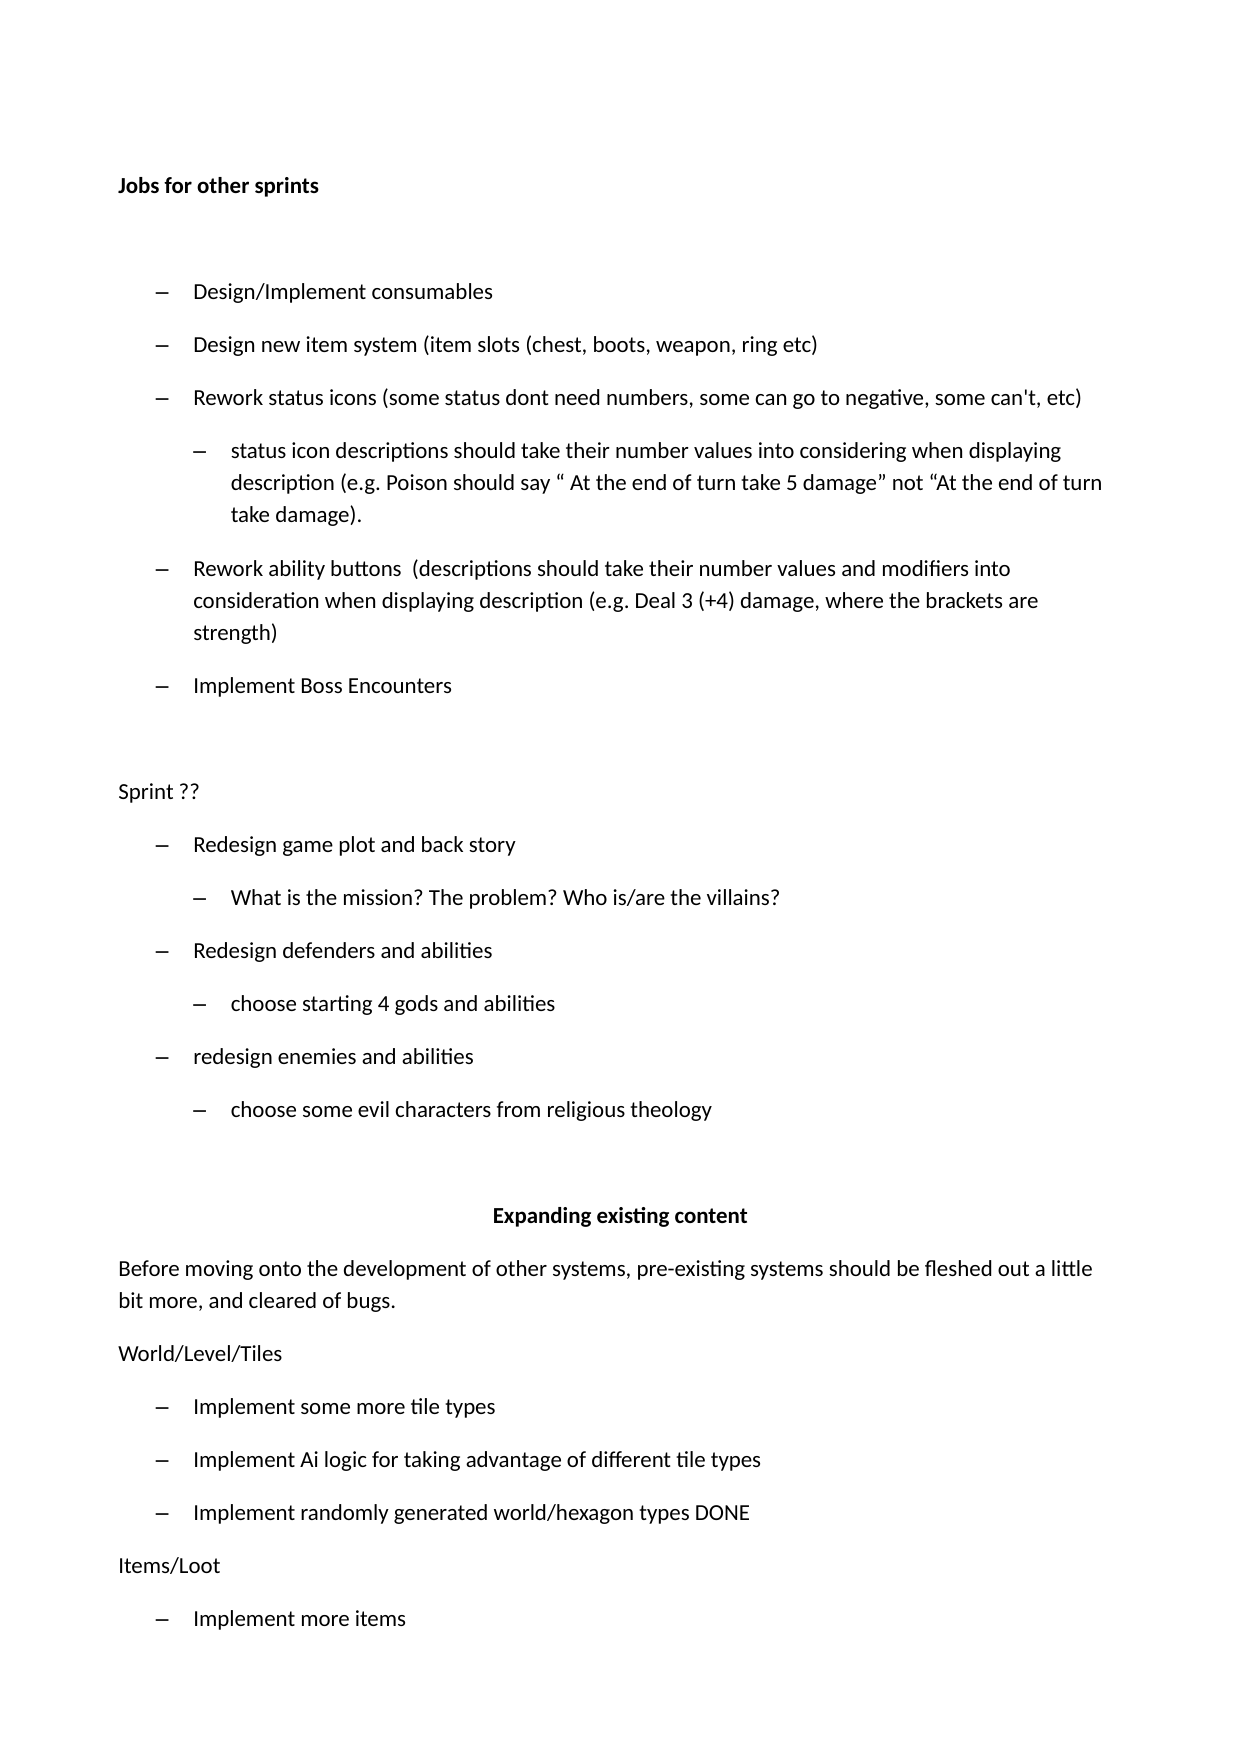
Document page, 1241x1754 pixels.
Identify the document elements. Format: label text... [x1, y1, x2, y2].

text Jobs for other sprints [118, 171, 1122, 199]
list Rework status icons (some status dont need numbers, some can go to negative, some can't, etc) [156, 383, 1122, 411]
list Design/Implement consumables [156, 277, 1122, 305]
text Before moving onto the development of other systems, pre-existing systems should be fleshed out a little bit more, and cleared of bugs. [118, 1254, 1122, 1314]
text World/Level/Tiles [118, 1339, 1122, 1367]
list Implement some more tile types [156, 1392, 1122, 1421]
list Implement Ai logic for taking advantage of different tile types [156, 1446, 1122, 1473]
list Implement Boss Encounters [156, 671, 1122, 699]
list choose starting 4 gods and abilities [193, 989, 1122, 1017]
text Items/Loot [118, 1552, 1122, 1579]
list Implement more items [156, 1604, 1122, 1633]
list choose some evil characters from religious theology [193, 1095, 1122, 1123]
list Redesign game plot and back story [156, 830, 1122, 858]
text Sprint ?? [118, 777, 1122, 805]
list redesign enemies and abilities [156, 1042, 1122, 1070]
list Redesign defenders and abilities [156, 936, 1122, 964]
list status icon descriptions should take their number values into considering when displaying description (e.g. Poison should say “ At the end of turn take 5 damage” not “At the end of turn take damage). [193, 436, 1122, 529]
list Rework ability buttons (descriptions should take their number values and modifiers into consideration when displaying description (e.g. Deal 3 (+4) damage, where the brackets are strength) [156, 554, 1122, 646]
list Implement randomly generated world/hexagon types DONE [156, 1498, 1122, 1527]
list What is the mission? The problem? Who is/are the villains? [193, 883, 1122, 911]
text Expanding existing content [118, 1201, 1122, 1229]
list Design new item system (item slots (chest, boots, weapon, ring etc) [156, 330, 1122, 358]
